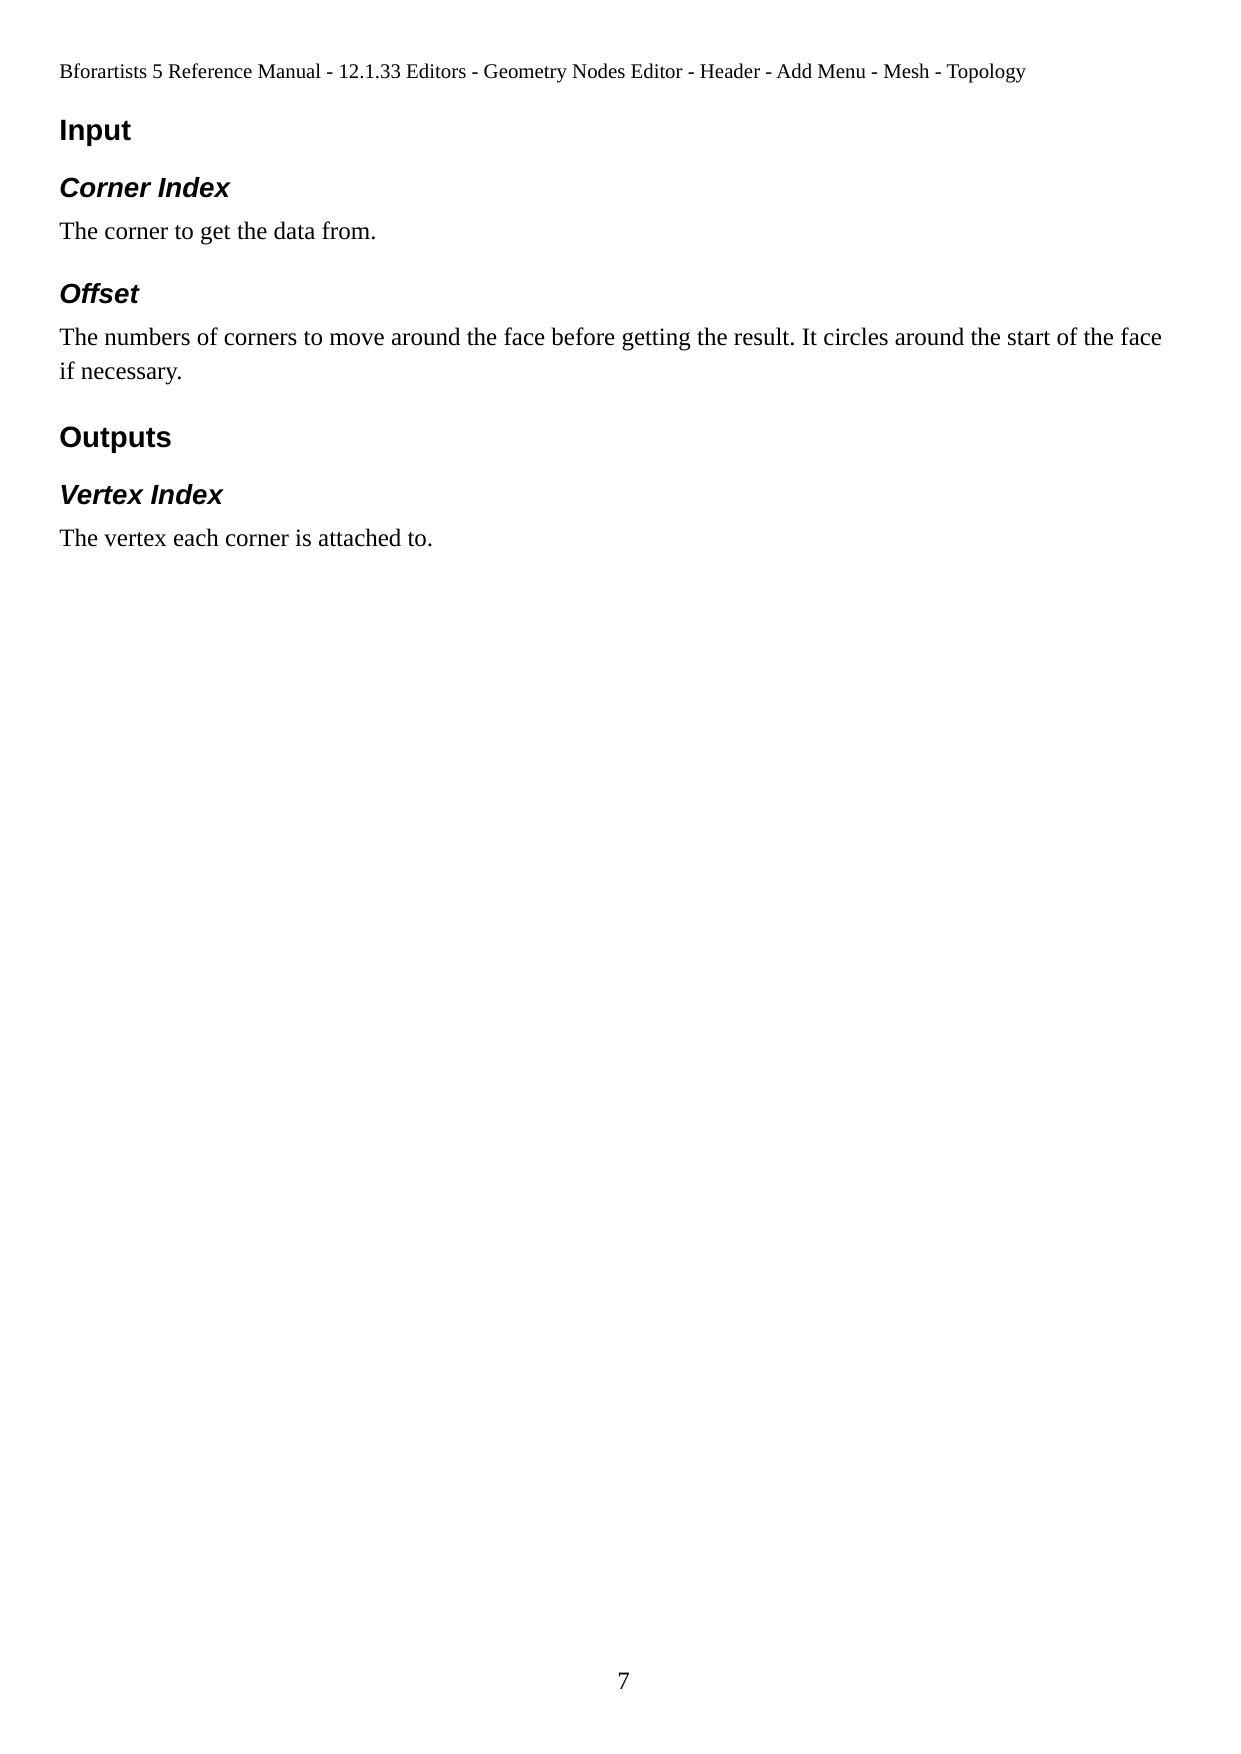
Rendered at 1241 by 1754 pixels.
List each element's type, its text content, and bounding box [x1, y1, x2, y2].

text The numbers of corners to move around the face before getting the result. It circles around the start of the face if necessary. [59, 322, 1181, 385]
subtitle Vertex Index [59, 478, 1181, 510]
subtitle Outputs [59, 420, 1181, 453]
subtitle Offset [59, 277, 1181, 309]
text The vertex each corner is attached to. [59, 523, 1181, 552]
subtitle Corner Index [59, 171, 1181, 203]
text The corner to get the data from. [59, 216, 1181, 244]
subtitle Input [59, 113, 1181, 146]
